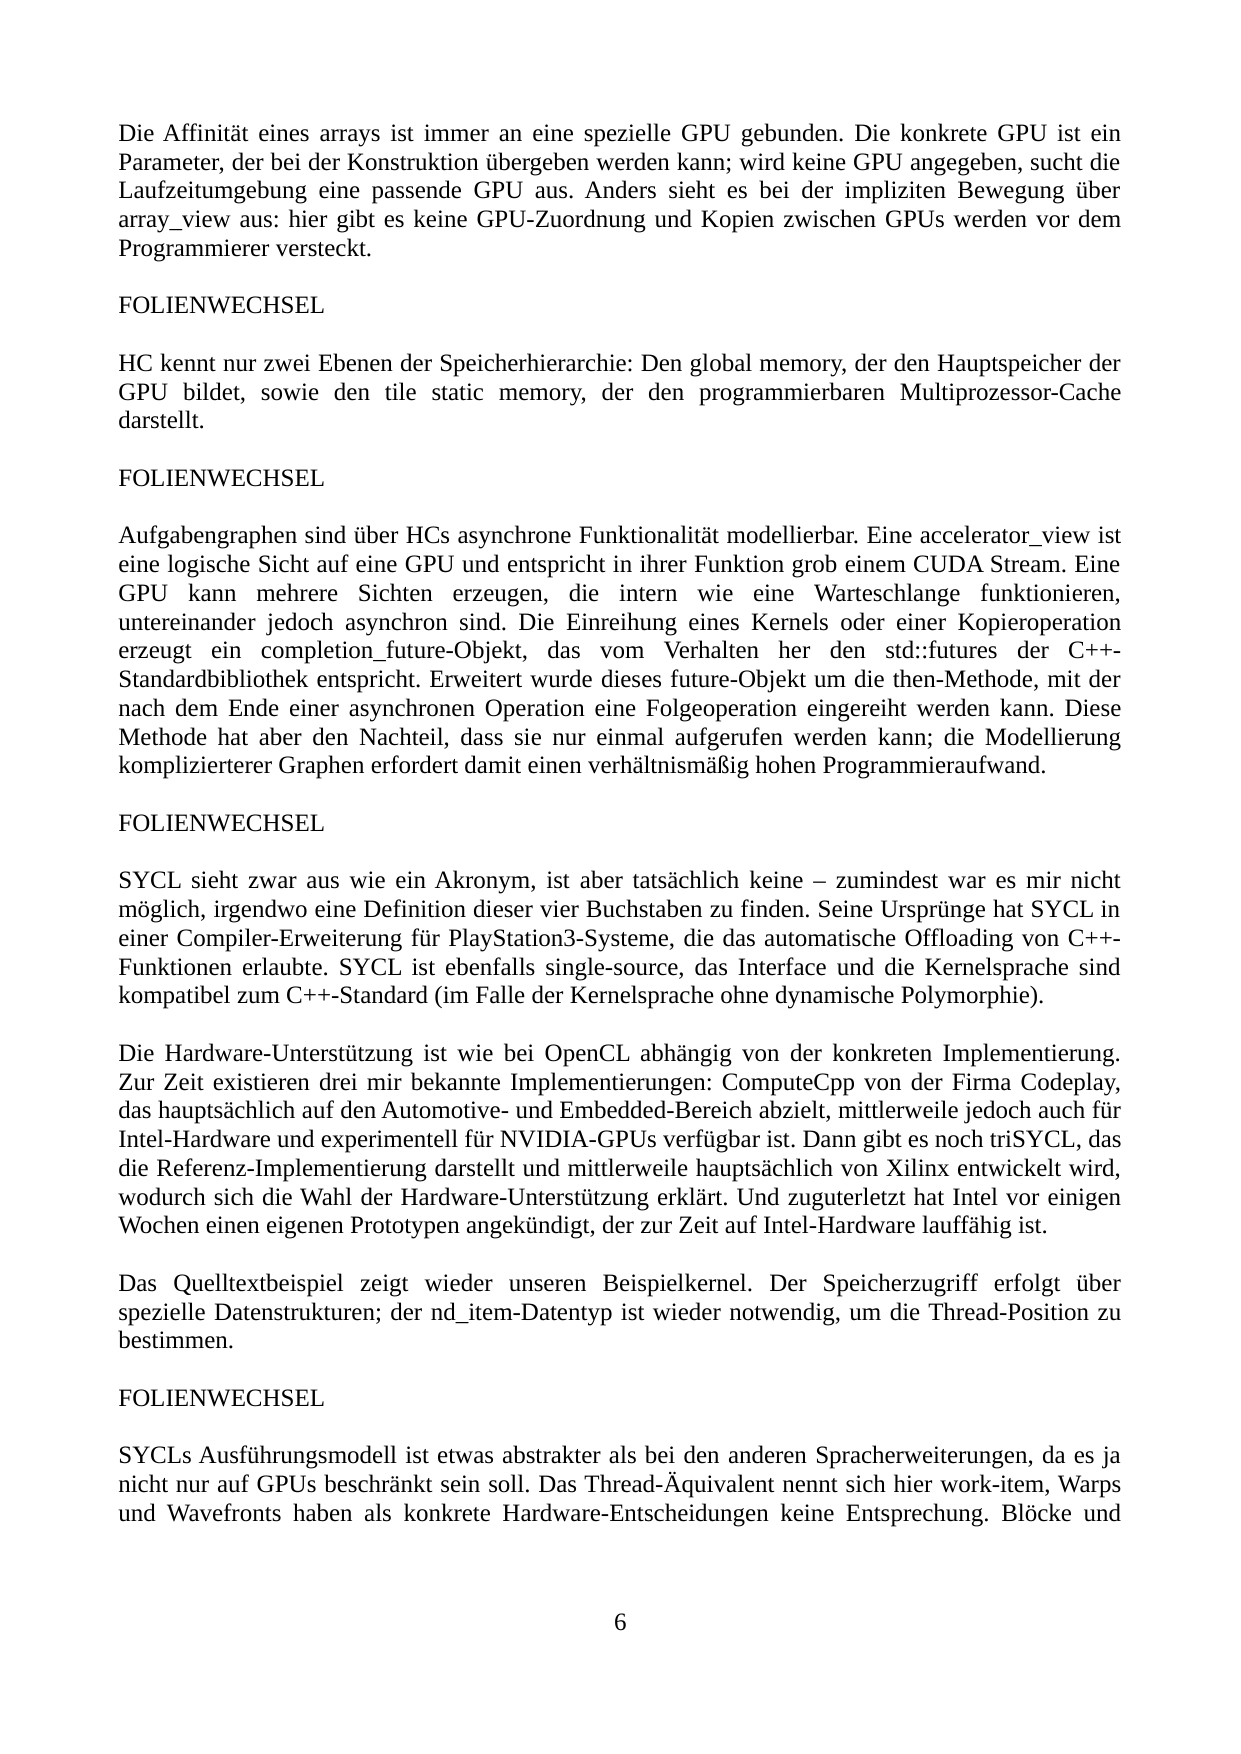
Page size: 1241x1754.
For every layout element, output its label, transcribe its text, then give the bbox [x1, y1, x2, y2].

text FOLIENWECHSEL [118, 808, 1122, 837]
text FOLIENWECHSEL [118, 463, 1122, 492]
text HC kennt nur zwei Ebenen der Speicherhierarchie: Den global memory, der den Hauptspeicher der GPU bildet, sowie den tile static memory, der den programmierbaren Multiprozessor-Cache darstellt. [118, 348, 1122, 434]
text Aufgabengraphen sind über HCs asynchrone Funktionalität modellierbar. Eine accelerator_view ist eine logische Sicht auf eine GPU und entspricht in ihrer Funktion grob einem CUDA Stream. Eine GPU kann mehrere Sichten erzeugen, die intern wie eine Warteschlange funktionieren, untereinander jedoch asynchron sind. Die Einreihung eines Kernels oder einer Kopieroperation erzeugt ein completion_future-Objekt, das vom Verhalten her den std::futures der C++-Standardbibliothek entspricht. Erweitert wurde dieses future-Objekt um die then-Methode, mit der nach dem Ende einer asynchronen Operation eine Folgeoperation eingereiht werden kann. Diese Methode hat aber den Nachteil, dass sie nur einmal aufgerufen werden kann; die Modellierung komplizierterer Graphen erfordert damit einen verhältnismäßig hohen Programmieraufwand. [118, 521, 1122, 779]
text Die Hardware-Unterstützung ist wie bei OpenCL abhängig von der konkreten Implementierung. Zur Zeit existieren drei mir bekannte Implementierungen: ComputeCpp von der Firma Codeplay, das hauptsächlich auf den Automotive- und Embedded-Bereich abzielt, mittlerweile jedoch auch für Intel-Hardware und experimentell für NVIDIA-GPUs verfügbar ist. Dann gibt es noch triSYCL, das die Referenz-Implementierung darstellt und mittlerweile hauptsächlich von Xilinx entwickelt wird, wodurch sich die Wahl der Hardware-Unterstützung erklärt. Und zuguterletzt hat Intel vor einigen Wochen einen eigenen Prototypen angekündigt, der zur Zeit auf Intel-Hardware lauffähig ist. [118, 1038, 1122, 1239]
text Die Affinität eines arrays ist immer an eine spezielle GPU gebunden. Die konkrete GPU ist ein Parameter, der bei der Konstruktion übergeben werden kann; wird keine GPU angegeben, sucht die Laufzeitumgebung eine passende GPU aus. Anders sieht es bei der impliziten Bewegung über array_view aus: hier gibt es keine GPU-Zuordnung und Kopien zwischen GPUs werden vor dem Programmierer versteckt. [118, 118, 1122, 262]
text SYCLs Ausführungsmodell ist etwas abstrakter als bei den anderen Spracherweiterungen, da es ja nicht nur auf GPUs beschränkt sein soll. Das Thread-Äquivalent nennt sich hier work-item, Warps und Wavefronts haben als konkrete Hardware-Entscheidungen keine Entsprechung. Blöcke und [118, 1441, 1122, 1527]
text SYCL sieht zwar aus wie ein Akronym, ist aber tatsächlich keine – zumindest war es mir nicht möglich, irgendwo eine Definition dieser vier Buchstaben zu finden. Seine Ursprünge hat SYCL in einer Compiler-Erweiterung für PlayStation3-Systeme, die das automatische Offloading von C++-Funktionen erlaubte. SYCL ist ebenfalls single-source, das Interface und die Kernelsprache sind kompatibel zum C++-Standard (im Falle der Kernelsprache ohne dynamische Polymorphie). [118, 866, 1122, 1009]
text FOLIENWECHSEL [118, 291, 1122, 319]
text FOLIENWECHSEL [118, 1383, 1122, 1412]
text Das Quelltextbeispiel zeigt wieder unseren Beispielkernel. Der Speicherzugriff erfolgt über spezielle Datenstrukturen; der nd_item-Datentyp ist wieder notwendig, um die Thread-Position zu bestimmen. [118, 1268, 1122, 1354]
